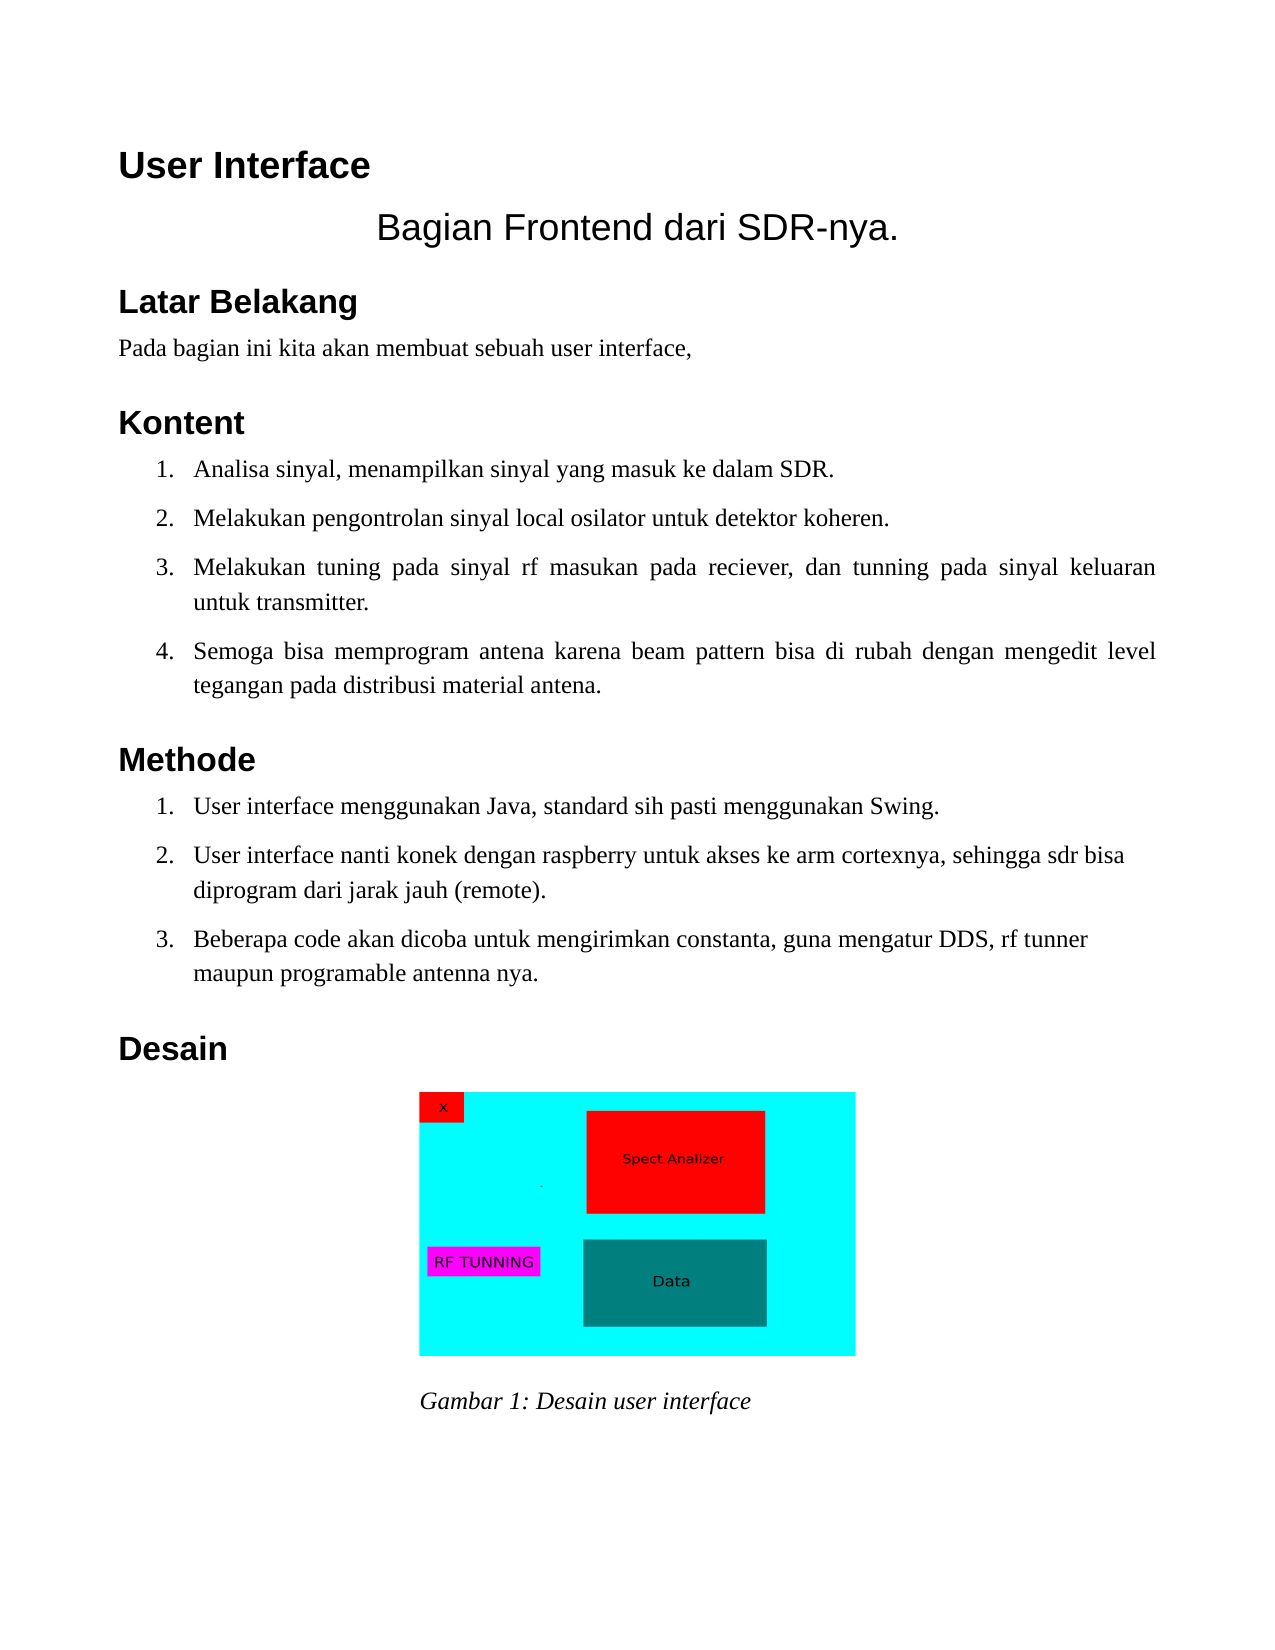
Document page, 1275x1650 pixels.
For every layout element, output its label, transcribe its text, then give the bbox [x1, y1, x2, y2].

list User interface menggunakan Java, standard sih pasti menggunakan Swing. [156, 791, 1157, 820]
subtitle Bagian Frontend dari SDR-nya. [118, 206, 1157, 249]
subtitle Desain [118, 1028, 1157, 1067]
list Melakukan pengontrolan sinyal local osilator untuk detektor koheren. [156, 503, 1157, 532]
subtitle Methode [118, 740, 1157, 779]
list Analisa sinyal, menampilkan sinyal yang masuk ke dalam SDR. [156, 454, 1157, 483]
text Pada bagian ini kita akan membuat sebuah user interface, [118, 333, 1157, 362]
text Gambar 1: Desain user interface [419, 1386, 856, 1414]
list Semoga bisa memprogram antena karena beam pattern bisa di rubah dengan mengedit level tegangan pada distribusi material antena. [156, 636, 1157, 699]
list Beberapa code akan dicoba untuk mengirimkan constanta, guna mengatur DDS, rf tunner maupun programable antenna nya. [156, 924, 1157, 987]
picture [419, 1092, 856, 1356]
subtitle Kontent [118, 403, 1157, 442]
list User interface nanti konek dengan raspberry untuk akses ke arm cortexnya, sehingga sdr bisa diprogram dari jarak jauh (remote). [156, 840, 1157, 904]
subtitle User Interface [118, 143, 1157, 187]
subtitle Latar Belakang [118, 282, 1157, 321]
list Melakukan tuning pada sinyal rf masukan pada reciever, dan tunning pada sinyal keluaran untuk transmitter. [156, 552, 1157, 616]
